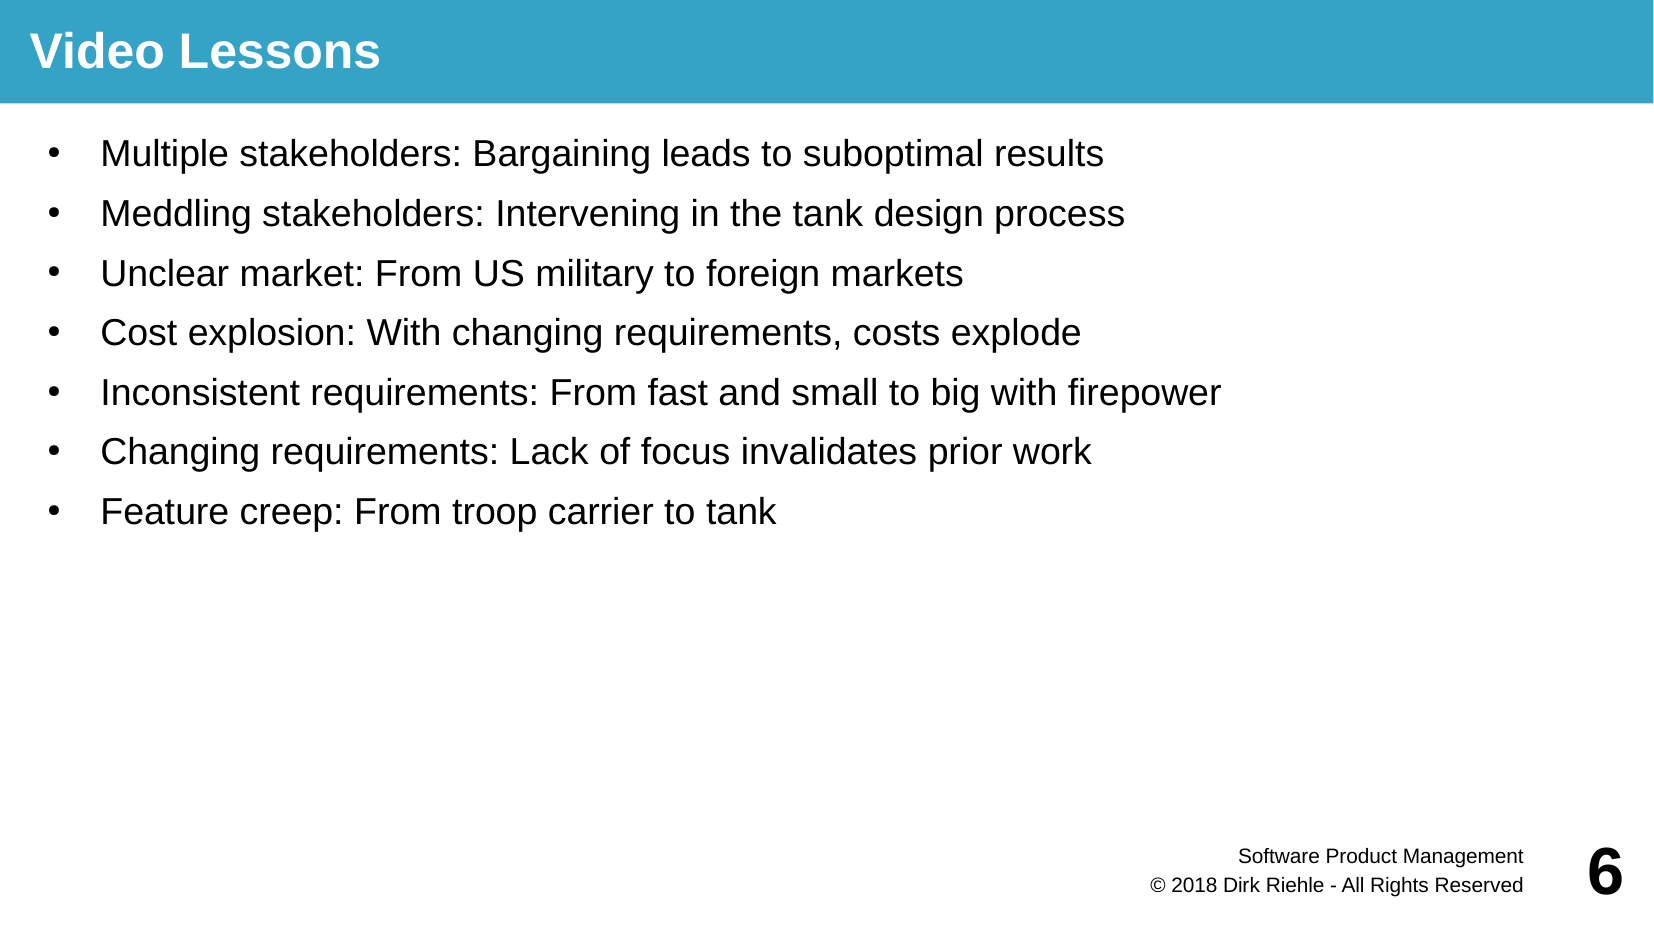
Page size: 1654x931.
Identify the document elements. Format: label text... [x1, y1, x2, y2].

list Multiple stakeholders: Bargaining leads to suboptimal results Meddling stakeholders: Intervening in the tank design process Unclear market: From US military to foreign markets Cost explosion: With changing requirements, costs explode Inconsistent requirements: From fast and small to big with firepower Changing requirements: Lack of focus invalidates prior work Feature creep: From troop carrier to tank [29, 132, 1625, 813]
title Video Lessons [0, 0, 1654, 104]
